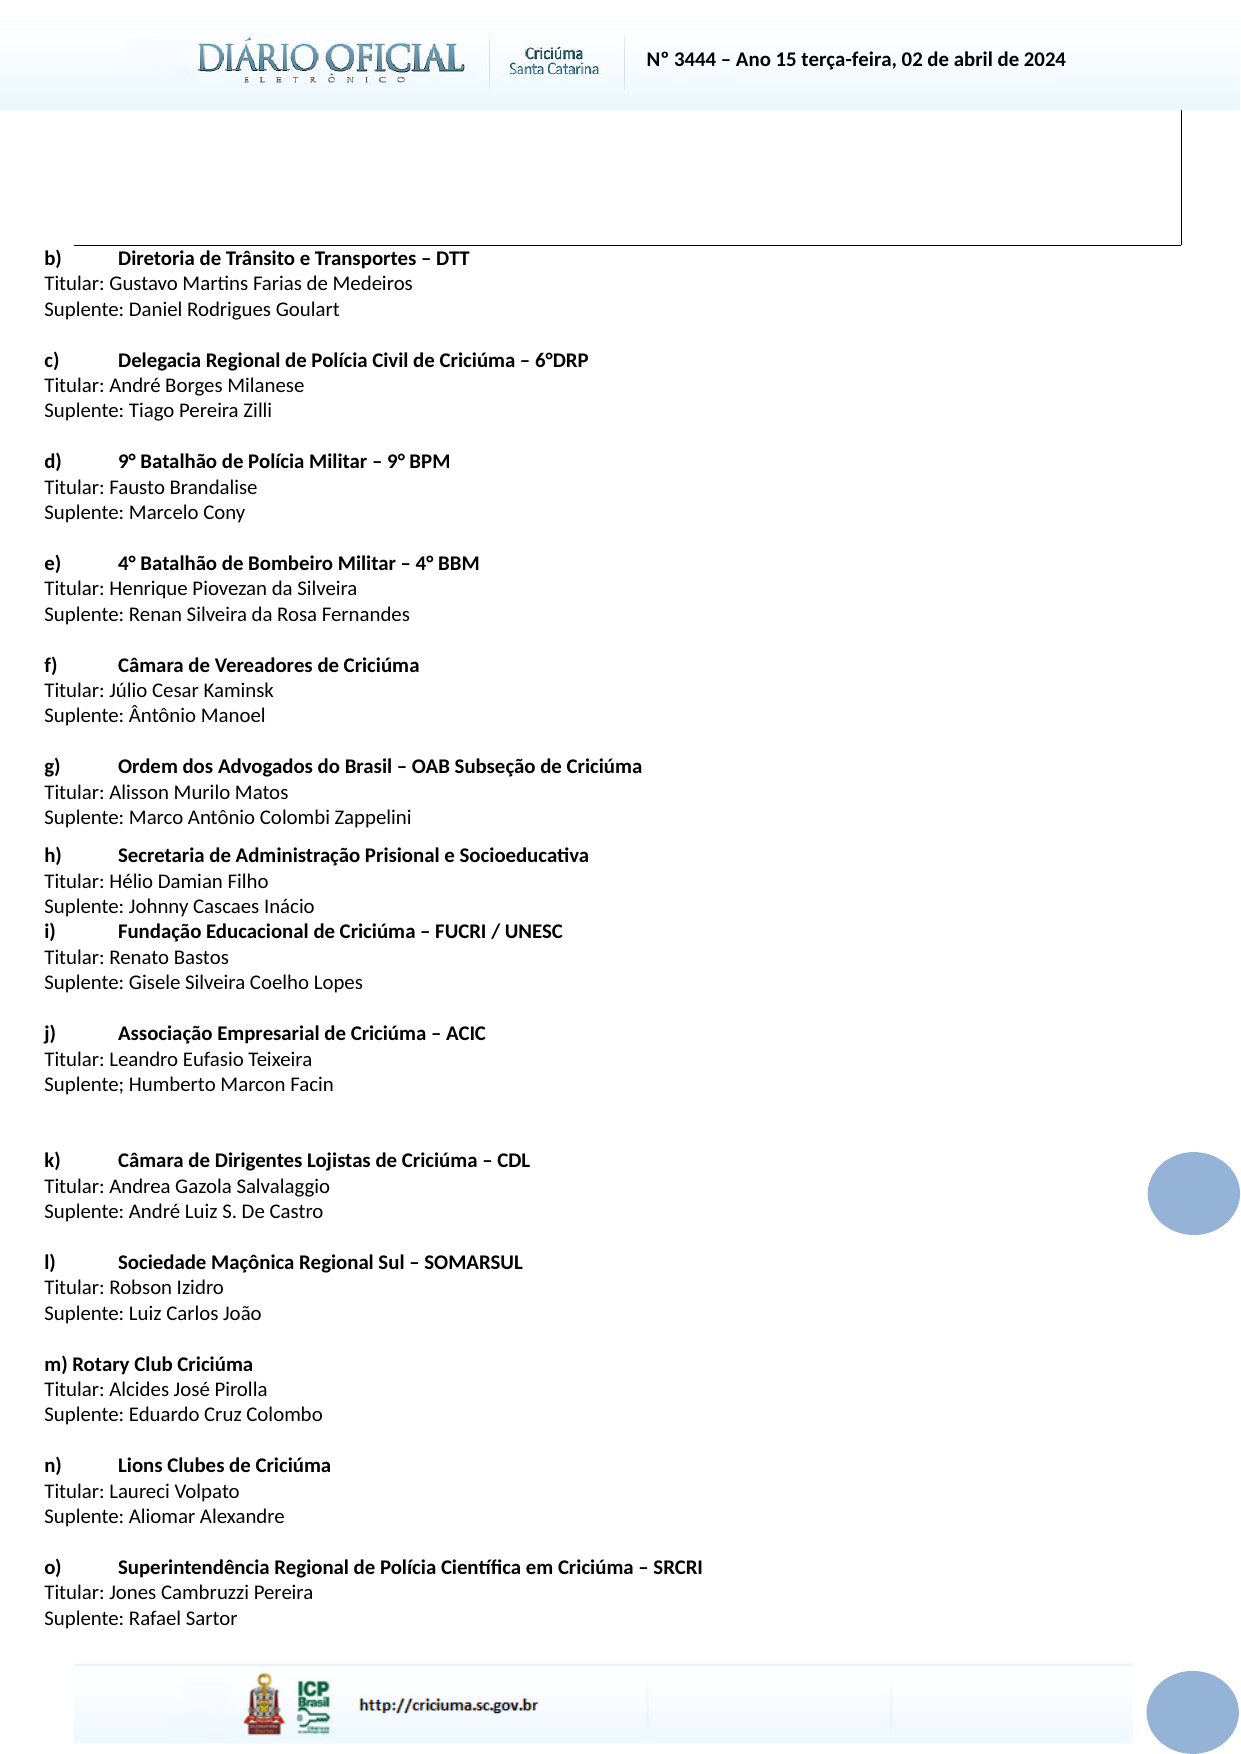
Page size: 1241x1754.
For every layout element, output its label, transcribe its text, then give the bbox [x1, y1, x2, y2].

text Suplente: Marcelo Cony [44, 499, 1181, 525]
text Suplente: Rafael Sartor [44, 1605, 1181, 1630]
text l) Sociedade Maçônica Regional Sul – SOMARSUL [44, 1249, 1181, 1274]
text Suplente: Ântônio Manoel [44, 703, 1181, 728]
text m) Rotary Club Criciúma [44, 1351, 1181, 1376]
text n) Lions Clubes de Criciúma [44, 1452, 1181, 1478]
text Titular: Renato Bastos [44, 944, 1181, 969]
text Suplente: Johnny Cascaes Inácio [44, 893, 1181, 919]
text b) Diretoria de Trânsito e Transportes – DTT [44, 245, 1181, 271]
text Titular: Andrea Gazola Salvalaggio [44, 1173, 1153, 1198]
text Titular: Alisson Murilo Matos [44, 779, 1181, 804]
text Suplente: Eduardo Cruz Colombo [44, 1402, 1181, 1427]
text Titular: Hélio Damian Filho [44, 868, 1181, 893]
text i) Fundação Educacional de Criciúma – FUCRI / UNESC [44, 919, 1181, 944]
text h) Secretaria de Administração Prisional e Socioeducativa [44, 842, 1181, 868]
text Titular: Robson Izidro [44, 1274, 1181, 1300]
text Titular: Gustavo Martins Farias de Medeiros [44, 271, 1181, 296]
text Suplente: Aliomar Alexandre [44, 1503, 1181, 1529]
text e) 4° Batalhão de Bombeiro Militar – 4° BBM [44, 550, 1181, 576]
text c) Delegacia Regional de Polícia Civil de Criciúma – 6°DRP [44, 347, 1181, 372]
text o) Superintendência Regional de Polícia Científica em Criciúma – SRCRI [44, 1554, 1181, 1579]
text Suplente: André Luiz S. De Castro [44, 1198, 1161, 1224]
text Titular: Fausto Brandalise [44, 474, 1181, 499]
text f) Câmara de Vereadores de Criciúma [44, 652, 1181, 677]
text Suplente: Daniel Rodrigues Goulart [44, 296, 1181, 321]
text Titular: Henrique Piovezan da Silveira [44, 576, 1181, 601]
text Suplente: Renan Silveira da Rosa Fernandes [44, 601, 1181, 626]
text k) Câmara de Dirigentes Lojistas de Criciúma – CDL [44, 1147, 1181, 1173]
text Suplente: Gisele Silveira Coelho Lopes [44, 969, 1181, 995]
text Titular: Leandro Eufasio Teixeira [44, 1046, 1181, 1071]
text d) 9° Batalhão de Polícia Militar – 9° BPM [44, 448, 1181, 474]
text Titular: André Borges Milanese [44, 372, 1181, 398]
text Titular: Júlio Cesar Kaminsk [44, 677, 1181, 703]
text g) Ordem dos Advogados do Brasil – OAB Subseção de Criciúma [44, 753, 1181, 779]
text Titular: Alcides José Pirolla [44, 1376, 1181, 1402]
text Titular: Laureci Volpato [44, 1478, 1181, 1503]
text Suplente: Luiz Carlos João [44, 1300, 1181, 1325]
text Titular: Jones Cambruzzi Pereira [44, 1579, 1181, 1605]
text Suplente: Marco Antônio Colombi Zappelini [44, 804, 1181, 830]
text Suplente: Tiago Pereira Zilli [44, 398, 1181, 423]
text j) Associação Empresarial de Criciúma – ACIC [44, 1020, 1181, 1046]
text Suplente; Humberto Marcon Facin [44, 1071, 1181, 1097]
